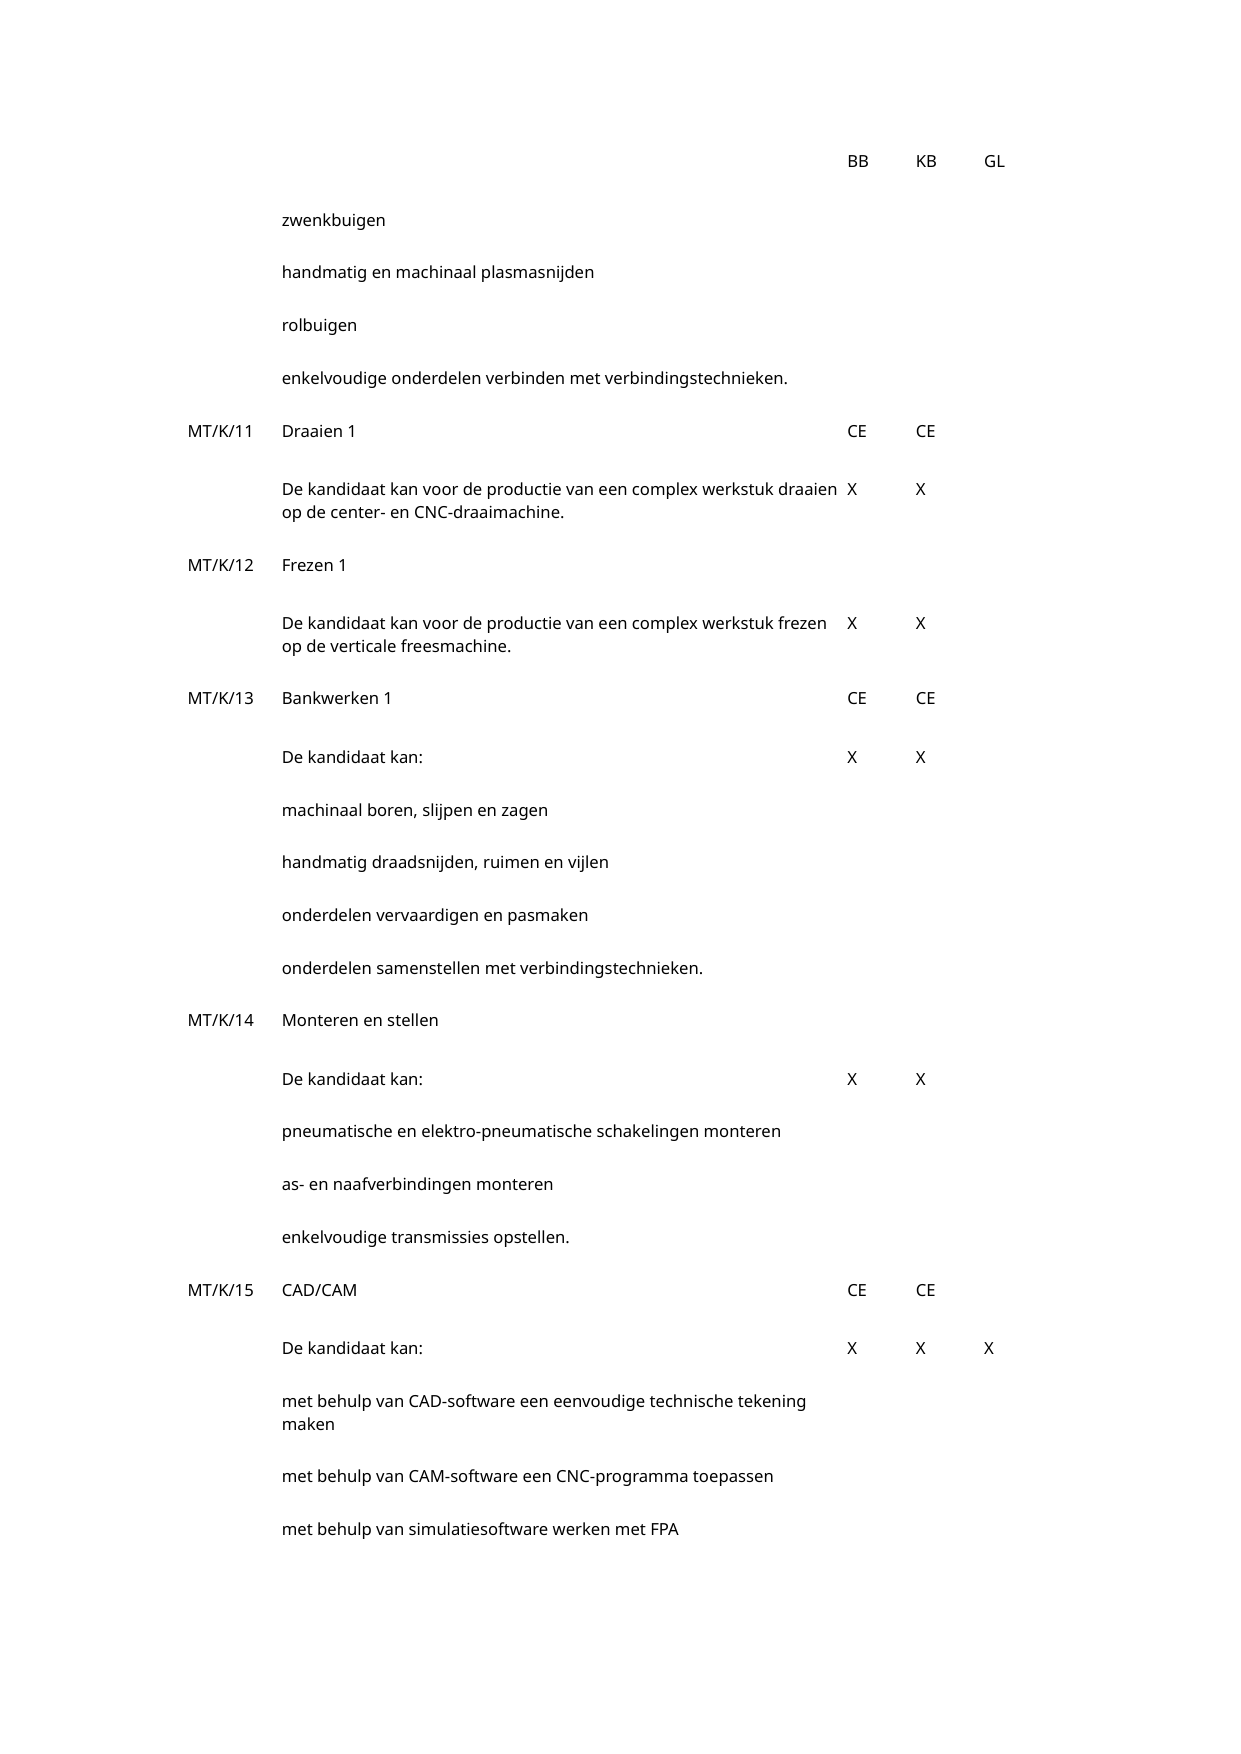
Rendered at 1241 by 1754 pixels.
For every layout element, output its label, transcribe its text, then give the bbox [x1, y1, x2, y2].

table_cell Frezen 1 [282, 553, 847, 612]
table_cell [984, 612, 1053, 687]
table_header [188, 150, 282, 208]
table_cell [984, 209, 1053, 419]
table_cell X [916, 745, 984, 1009]
table_cell MT/K/14 [188, 1009, 282, 1067]
table_cell [984, 1278, 1053, 1337]
table_cell De kandidaat kan: pneumatische en elektro-pneumatische schakelingen monteren as- en naafverbindingen monteren enkelvoudige transmissies opstellen. [282, 1068, 847, 1278]
table_cell MT/K/13 [188, 687, 282, 745]
table_cell [916, 553, 984, 612]
table_cell MT/K/12 [188, 553, 282, 612]
table_cell De kandidaat kan: machinaal boren, slijpen en zagen handmatig draadsnijden, ruimen en vijlen onderdelen vervaardigen en pasmaken onderdelen samenstellen met verbindingstechnieken. [282, 745, 847, 1009]
table_cell [916, 1009, 984, 1067]
table_cell De kandidaat kan voor de productie van een complex werkstuk frezen op de verticale freesmachine. [282, 612, 847, 687]
table_cell CE [847, 419, 916, 478]
table_cell X [916, 612, 984, 687]
table_cell CAD/CAM [282, 1278, 847, 1337]
table_cell MT/K/15 [188, 1278, 282, 1337]
table_header GL [984, 150, 1053, 208]
table_cell [984, 553, 1053, 612]
table_cell MT/K/11 [188, 419, 282, 478]
table_cell X [847, 745, 916, 1009]
table_cell X [916, 1337, 984, 1570]
table_cell X [847, 612, 916, 687]
table_cell [984, 1068, 1053, 1278]
table_header BB [847, 150, 916, 208]
table_cell X [916, 1068, 984, 1278]
table_cell CE [847, 1278, 916, 1337]
table_cell De kandidaat kan voor de productie van een complex werkstuk draaien op de center- en CNC-draaimachine. [282, 478, 847, 553]
table_cell X [847, 478, 916, 553]
table_cell [984, 687, 1053, 745]
table_cell X [847, 1337, 916, 1570]
table_cell X [984, 1337, 1053, 1570]
table_cell [847, 209, 916, 419]
table_cell zwenkbuigen handmatig en machinaal plasmasnijden rolbuigen enkelvoudige onderdelen verbinden met verbindingstechnieken. [282, 209, 847, 419]
table_cell CE [916, 687, 984, 745]
table_cell [984, 478, 1053, 553]
table_cell [188, 612, 282, 687]
table_cell X [847, 1068, 916, 1278]
table_header KB [916, 150, 984, 208]
table_cell [984, 745, 1053, 1009]
table_cell [847, 553, 916, 612]
table_cell [188, 745, 282, 1009]
table_cell CE [916, 1278, 984, 1337]
table_cell De kandidaat kan: met behulp van CAD-software een eenvoudige technische tekening maken met behulp van CAM-software een CNC-programma toepassen met behulp van simulatiesoftware werken met FPA [282, 1337, 847, 1570]
table_header [282, 150, 847, 208]
table_cell [188, 209, 282, 419]
table_cell CE [847, 687, 916, 745]
table_cell X [916, 478, 984, 553]
table_cell Bankwerken 1 [282, 687, 847, 745]
table_cell [188, 1337, 282, 1570]
table_cell [847, 1009, 916, 1067]
table_cell [188, 1068, 282, 1278]
table_cell Monteren en stellen [282, 1009, 847, 1067]
table_cell [916, 209, 984, 419]
table_cell CE [916, 419, 984, 478]
table_cell Draaien 1 [282, 419, 847, 478]
table_cell [984, 1009, 1053, 1067]
table_cell [188, 478, 282, 553]
table_cell [984, 419, 1053, 478]
